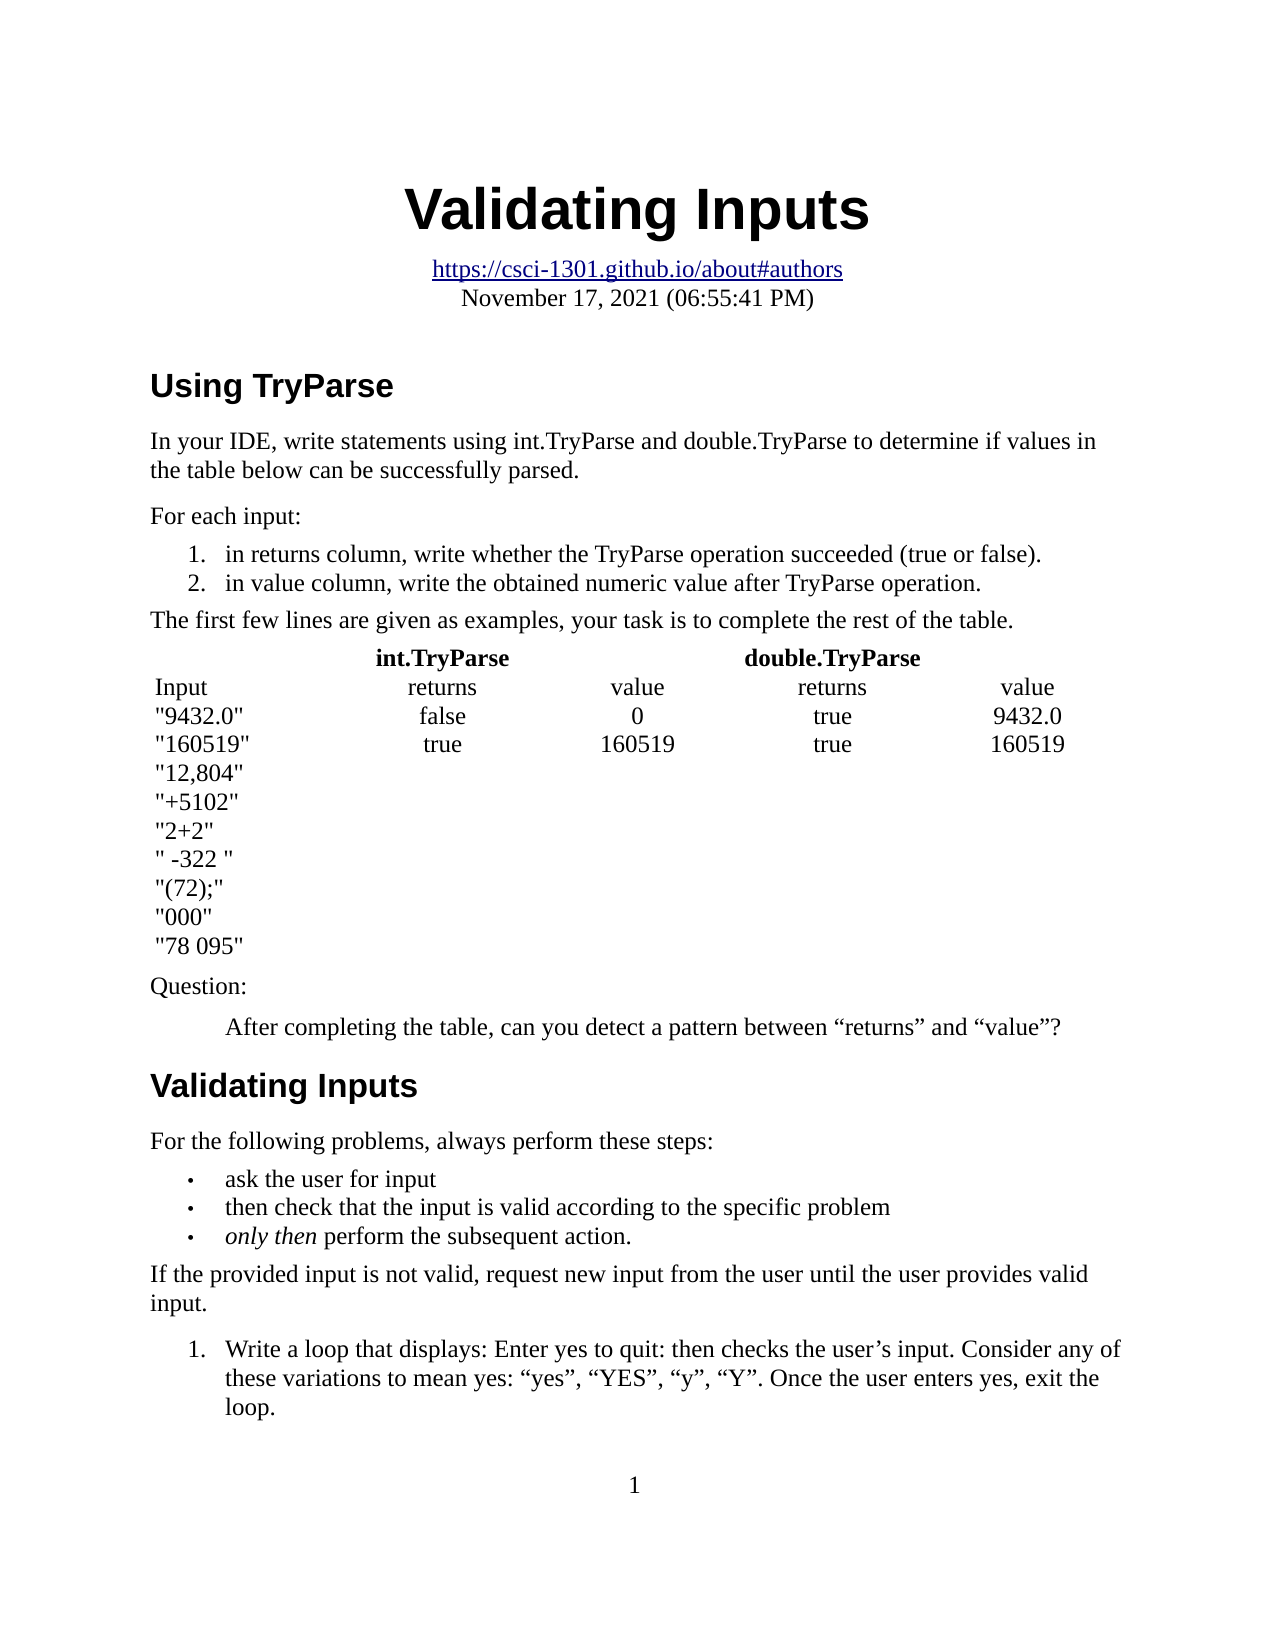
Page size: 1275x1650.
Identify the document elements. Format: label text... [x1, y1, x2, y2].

table_cell [735, 758, 930, 787]
table_cell " -322 " [150, 845, 345, 873]
table_cell [735, 787, 930, 816]
table_cell returns [345, 672, 540, 701]
table_cell 9432.0 [930, 701, 1125, 729]
text Question: [150, 971, 1125, 1000]
table_cell true [345, 730, 540, 758]
title Validating Inputs [150, 175, 1125, 242]
list then check that the input is valid according to the specific problem [187, 1192, 1125, 1221]
table_header double.TryParse [735, 643, 930, 672]
table_cell "78 095" [150, 931, 345, 959]
table_cell [735, 902, 930, 931]
subtitle Using TryParse [150, 366, 1125, 404]
table_cell [540, 845, 735, 873]
table_cell 160519 [540, 730, 735, 758]
table_cell [735, 931, 930, 959]
list only then perform the subsequent action. [187, 1221, 1125, 1250]
table_cell [735, 816, 930, 844]
text https://csci-1301.github.io/about#authors [150, 254, 1125, 283]
list Write a loop that displays: Enter yes to quit: then checks the user’s input. Consider any of these variations to mean yes: “yes”, “YES”, “y”, “Y”. Once the user enters yes, exit the loop. [187, 1334, 1125, 1421]
table_cell [735, 873, 930, 902]
table_cell [345, 787, 540, 816]
list in returns column, write whether the TryParse operation succeeded (true or false). [187, 539, 1125, 568]
table_cell "000" [150, 902, 345, 931]
table_cell value [930, 672, 1125, 701]
table_cell [930, 816, 1125, 844]
table_cell [345, 845, 540, 873]
table_cell [930, 931, 1125, 959]
table_cell [540, 902, 735, 931]
table_cell [930, 873, 1125, 902]
text November 17, 2021 (06:55:41 PM) [150, 283, 1125, 312]
table_header [930, 643, 1125, 672]
table_cell 160519 [930, 730, 1125, 758]
table_cell [345, 873, 540, 902]
text For each input: [150, 501, 1125, 530]
table_cell [345, 931, 540, 959]
table_cell [345, 902, 540, 931]
table_cell [540, 787, 735, 816]
table_cell false [345, 701, 540, 729]
text If the provided input is not valid, request new input from the user until the user provides valid input. [150, 1259, 1125, 1316]
table_cell returns [735, 672, 930, 701]
table_cell [930, 845, 1125, 873]
table_cell "+5102" [150, 787, 345, 816]
table_cell value [540, 672, 735, 701]
table_cell Input [150, 672, 345, 701]
table_cell "(72);" [150, 873, 345, 902]
table_header [540, 643, 735, 672]
table_cell [540, 816, 735, 844]
table_cell [930, 902, 1125, 931]
table_header int.TryParse [345, 643, 540, 672]
table_cell true [735, 701, 930, 729]
table_cell [930, 787, 1125, 816]
subtitle Validating Inputs [150, 1066, 1125, 1104]
text For the following problems, always perform these steps: [150, 1126, 1125, 1155]
table_cell "12,804" [150, 758, 345, 787]
table_cell "9432.0" [150, 701, 345, 729]
list in value column, write the obtained numeric value after TryParse operation. [187, 568, 1125, 597]
table_cell [540, 758, 735, 787]
table_cell [735, 845, 930, 873]
table_cell [930, 758, 1125, 787]
table_cell "160519" [150, 730, 345, 758]
table_cell "2+2" [150, 816, 345, 844]
text The first few lines are given as examples, your task is to complete the rest of the table. [150, 606, 1125, 634]
table_cell [345, 816, 540, 844]
table_cell [540, 931, 735, 959]
table_cell [540, 873, 735, 902]
text In your IDE, write statements using int.TryParse and double.TryParse to determine if values in the table below can be successfully parsed. [150, 426, 1125, 483]
text After completing the table, can you detect a pattern between “returns” and “value”? [225, 1012, 1125, 1041]
table_cell 0 [540, 701, 735, 729]
table_cell true [735, 730, 930, 758]
table_cell [345, 758, 540, 787]
list ask the user for input [187, 1164, 1125, 1192]
table_header [150, 643, 345, 672]
